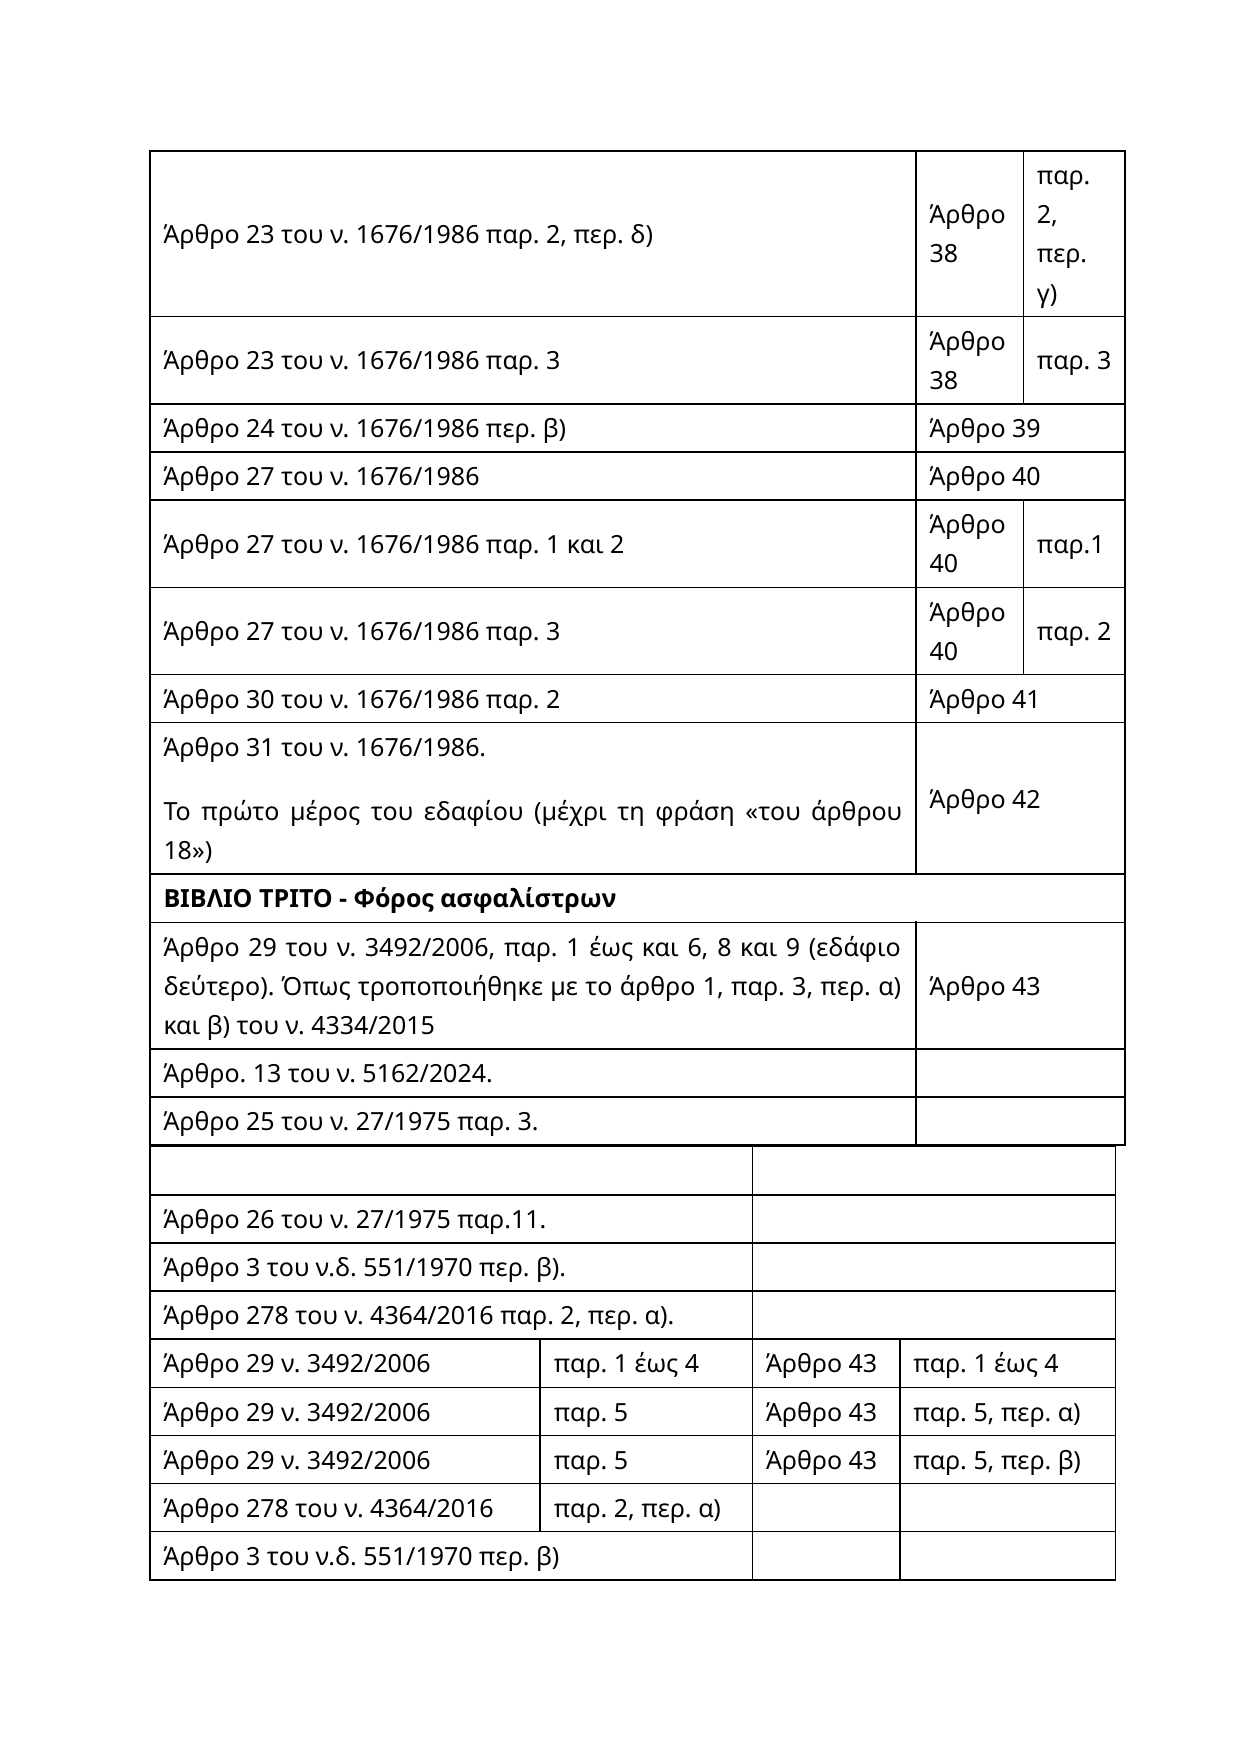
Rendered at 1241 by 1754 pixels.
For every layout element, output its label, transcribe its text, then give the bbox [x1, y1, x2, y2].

table_cell Άρθρο 40 [917, 501, 1023, 586]
table_cell Άρθρο 23 του ν. 1676/1986 παρ. 3 [151, 317, 915, 403]
table_cell Άρθρο 29 του ν. 3492/2006, παρ. 1 έως και 6, 8 και 9 (εδάφιο δεύτερο). Όπως τροποποιήθηκε με το άρθρο 1, παρ. 3, περ. α) και β) του ν. 4334/2015 [151, 923, 915, 1048]
table_cell Άρθρο 43 [753, 1436, 899, 1483]
table_cell [753, 1484, 899, 1531]
table_cell παρ. 3 [1024, 317, 1124, 403]
table_cell Άρθρο 43 [753, 1388, 899, 1434]
table_cell Άρθρο 27 του ν. 1676/1986 [151, 453, 915, 499]
table_cell Άρθρο 31 του ν. 1676/1986. Το πρώτο μέρος του εδαφίου (μέχρι τη φράση «του άρθρου 18») [151, 723, 915, 873]
table_cell Άρθρο 38 [917, 152, 1023, 316]
table_header [151, 1147, 752, 1194]
table_cell [753, 1196, 1115, 1242]
table_cell ΒΙΒΛΙΟ ΤΡΙΤΟ - Φόρος ασφαλίστρων [151, 875, 1124, 921]
table_cell παρ. 5 [541, 1436, 752, 1483]
table_header [753, 1147, 1115, 1194]
table_cell Άρθρο 29 ν. 3492/2006 [151, 1436, 539, 1483]
table_cell Άρθρο. 13 του ν. 5162/2024. [151, 1050, 915, 1096]
table_cell Άρθρο 43 [917, 923, 1124, 1048]
table_cell Άρθρο 29 ν. 3492/2006 [151, 1388, 539, 1434]
table_cell [917, 1050, 1124, 1096]
table_cell Άρθρο 41 [917, 675, 1124, 722]
table_cell [901, 1532, 1115, 1579]
table_cell παρ. 2, περ. α) [541, 1484, 752, 1531]
table_cell [753, 1292, 1115, 1338]
table_cell Άρθρο 23 του ν. 1676/1986 παρ. 2, περ. δ) [151, 152, 915, 316]
table_cell Άρθρο 27 του ν. 1676/1986 παρ. 3 [151, 588, 915, 674]
table_cell Άρθρο 30 του ν. 1676/1986 παρ. 2 [151, 675, 915, 722]
table_cell [901, 1484, 1115, 1531]
table_cell παρ. 1 έως 4 [541, 1340, 752, 1386]
table_cell Άρθρο 38 [917, 317, 1023, 403]
table_cell Άρθρο 3 του ν.δ. 551/1970 περ. β) [151, 1532, 752, 1579]
table_cell Άρθρο 43 [753, 1340, 899, 1386]
table_cell παρ. 2 [1024, 588, 1124, 674]
table_cell Άρθρο 25 του ν. 27/1975 παρ. 3. [151, 1098, 915, 1144]
table_cell Άρθρο 40 [917, 588, 1023, 674]
table_cell παρ. 5, περ. β) [901, 1436, 1115, 1483]
table_cell Άρθρο 42 [917, 723, 1124, 873]
table_cell [753, 1532, 899, 1579]
table_cell [753, 1244, 1115, 1290]
table_cell παρ. 5 [541, 1388, 752, 1434]
table_cell Άρθρο 27 του ν. 1676/1986 παρ. 1 και 2 [151, 501, 915, 586]
table_cell [917, 1098, 1124, 1144]
table_cell Άρθρο 24 του ν. 1676/1986 περ. β) [151, 405, 915, 451]
table_cell Άρθρο 39 [917, 405, 1124, 451]
table_cell Άρθρο 26 του ν. 27/1975 παρ.11. [151, 1196, 752, 1242]
table_cell Άρθρο 278 του ν. 4364/2016 [151, 1484, 539, 1531]
table_cell Άρθρο 3 του ν.δ. 551/1970 περ. β). [151, 1244, 752, 1290]
table_cell Άρθρο 278 του ν. 4364/2016 παρ. 2, περ. α). [151, 1292, 752, 1338]
table_cell παρ.1 [1024, 501, 1124, 586]
table_cell Άρθρο 29 ν. 3492/2006 [151, 1340, 539, 1386]
table_cell παρ. 2, περ. γ) [1024, 152, 1124, 316]
table_cell Άρθρο 40 [917, 453, 1124, 499]
table_cell παρ. 5, περ. α) [901, 1388, 1115, 1434]
table_cell παρ. 1 έως 4 [901, 1340, 1115, 1386]
